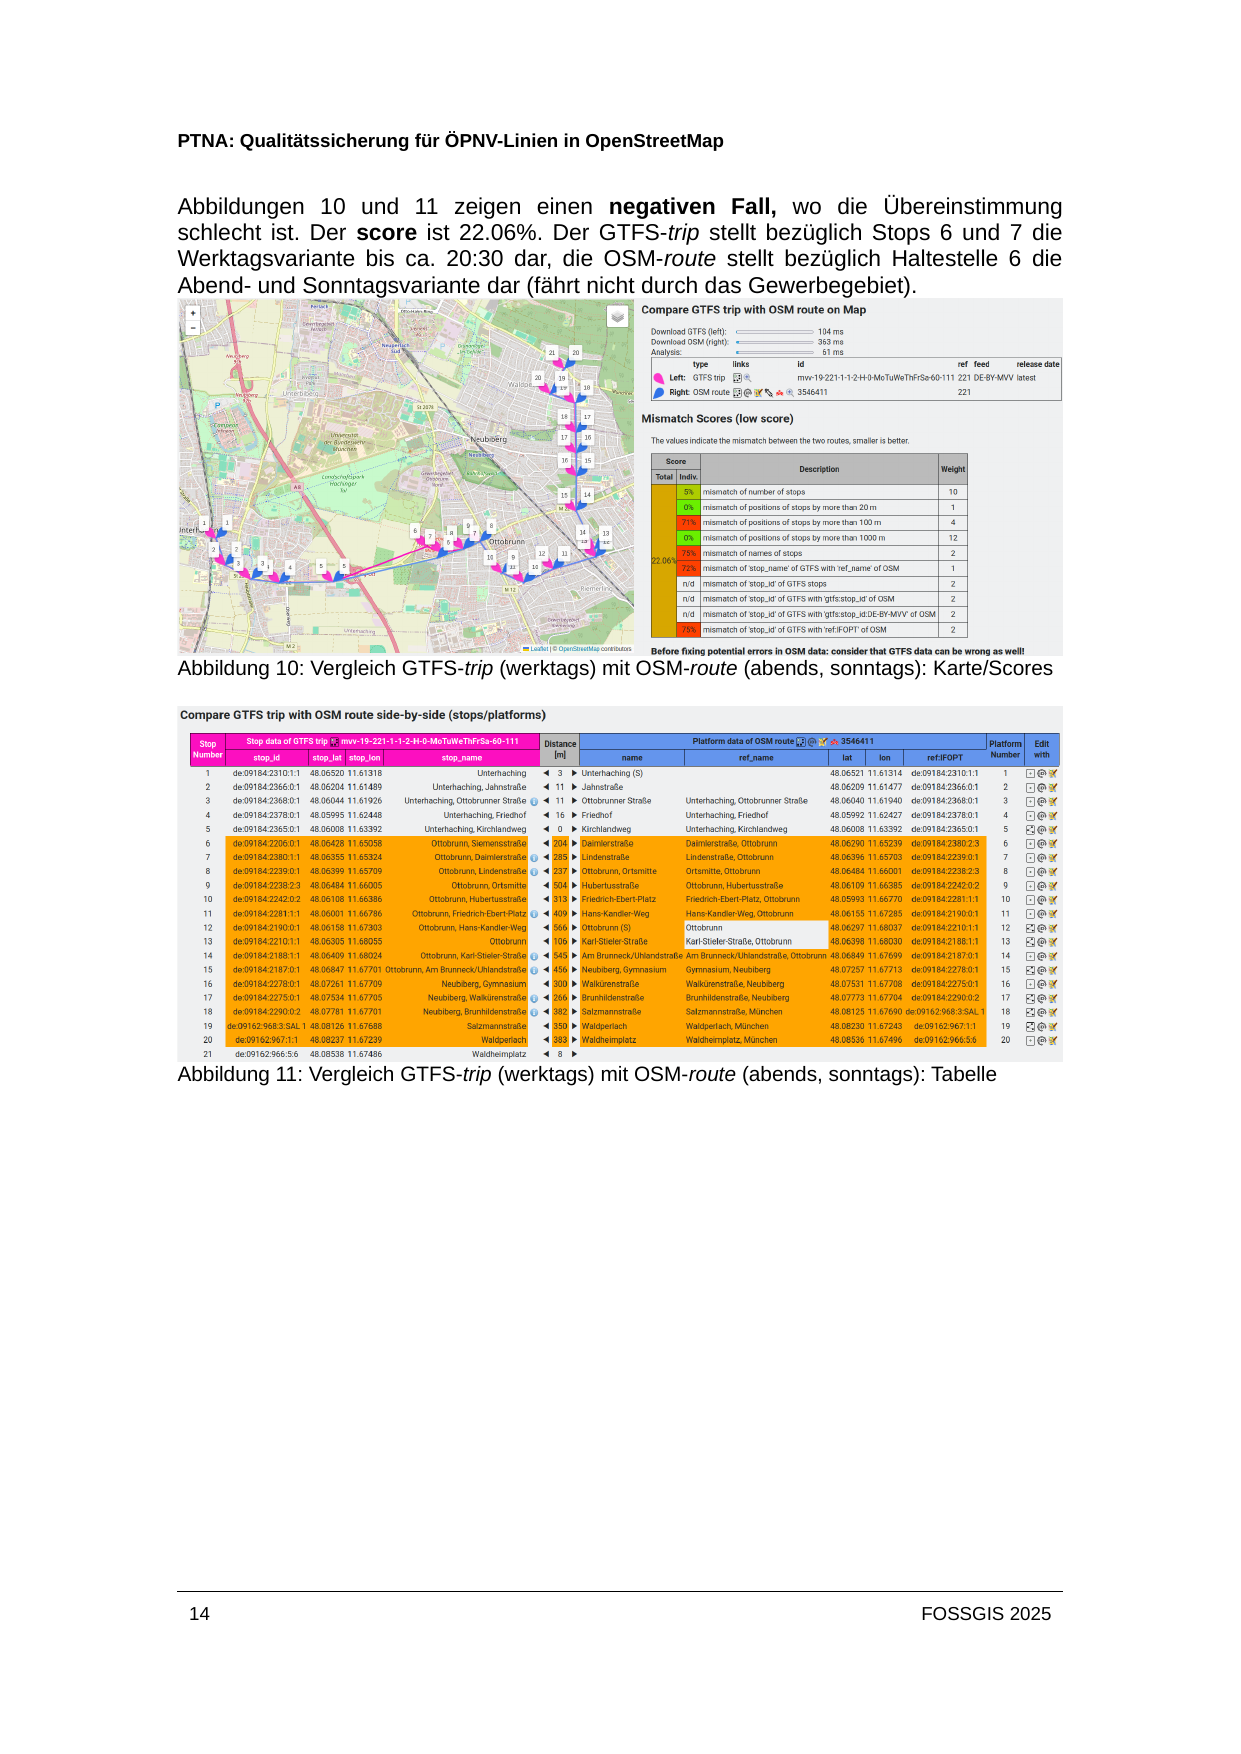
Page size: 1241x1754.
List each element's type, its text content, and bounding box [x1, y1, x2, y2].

text Abbildung 10: Vergleich GTFS-trip (werktags) mit OSM-route (abends, sonntags): Karte/Scores [177, 656, 1063, 679]
picture [177, 298, 1063, 656]
text Abbildungen 10 und 11 zeigen einen negativen Fall, wo die Übereinstimmung schlecht ist. Der score ist 22.06%. Der GTFS-trip stellt bezüglich Stops 6 und 7 die Werktagsvariante bis ca. 20:30 dar, die OSM-route stellt bezüglich Haltestelle 6 die Abend- und Sonntagsvariante dar (fährt nicht durch das Gewerbegebiet). [177, 193, 1063, 298]
text Abbildung 11: Vergleich GTFS-trip (werktags) mit OSM-route (abends, sonntags): Tabelle [177, 1062, 1063, 1086]
picture [177, 706, 1063, 1062]
